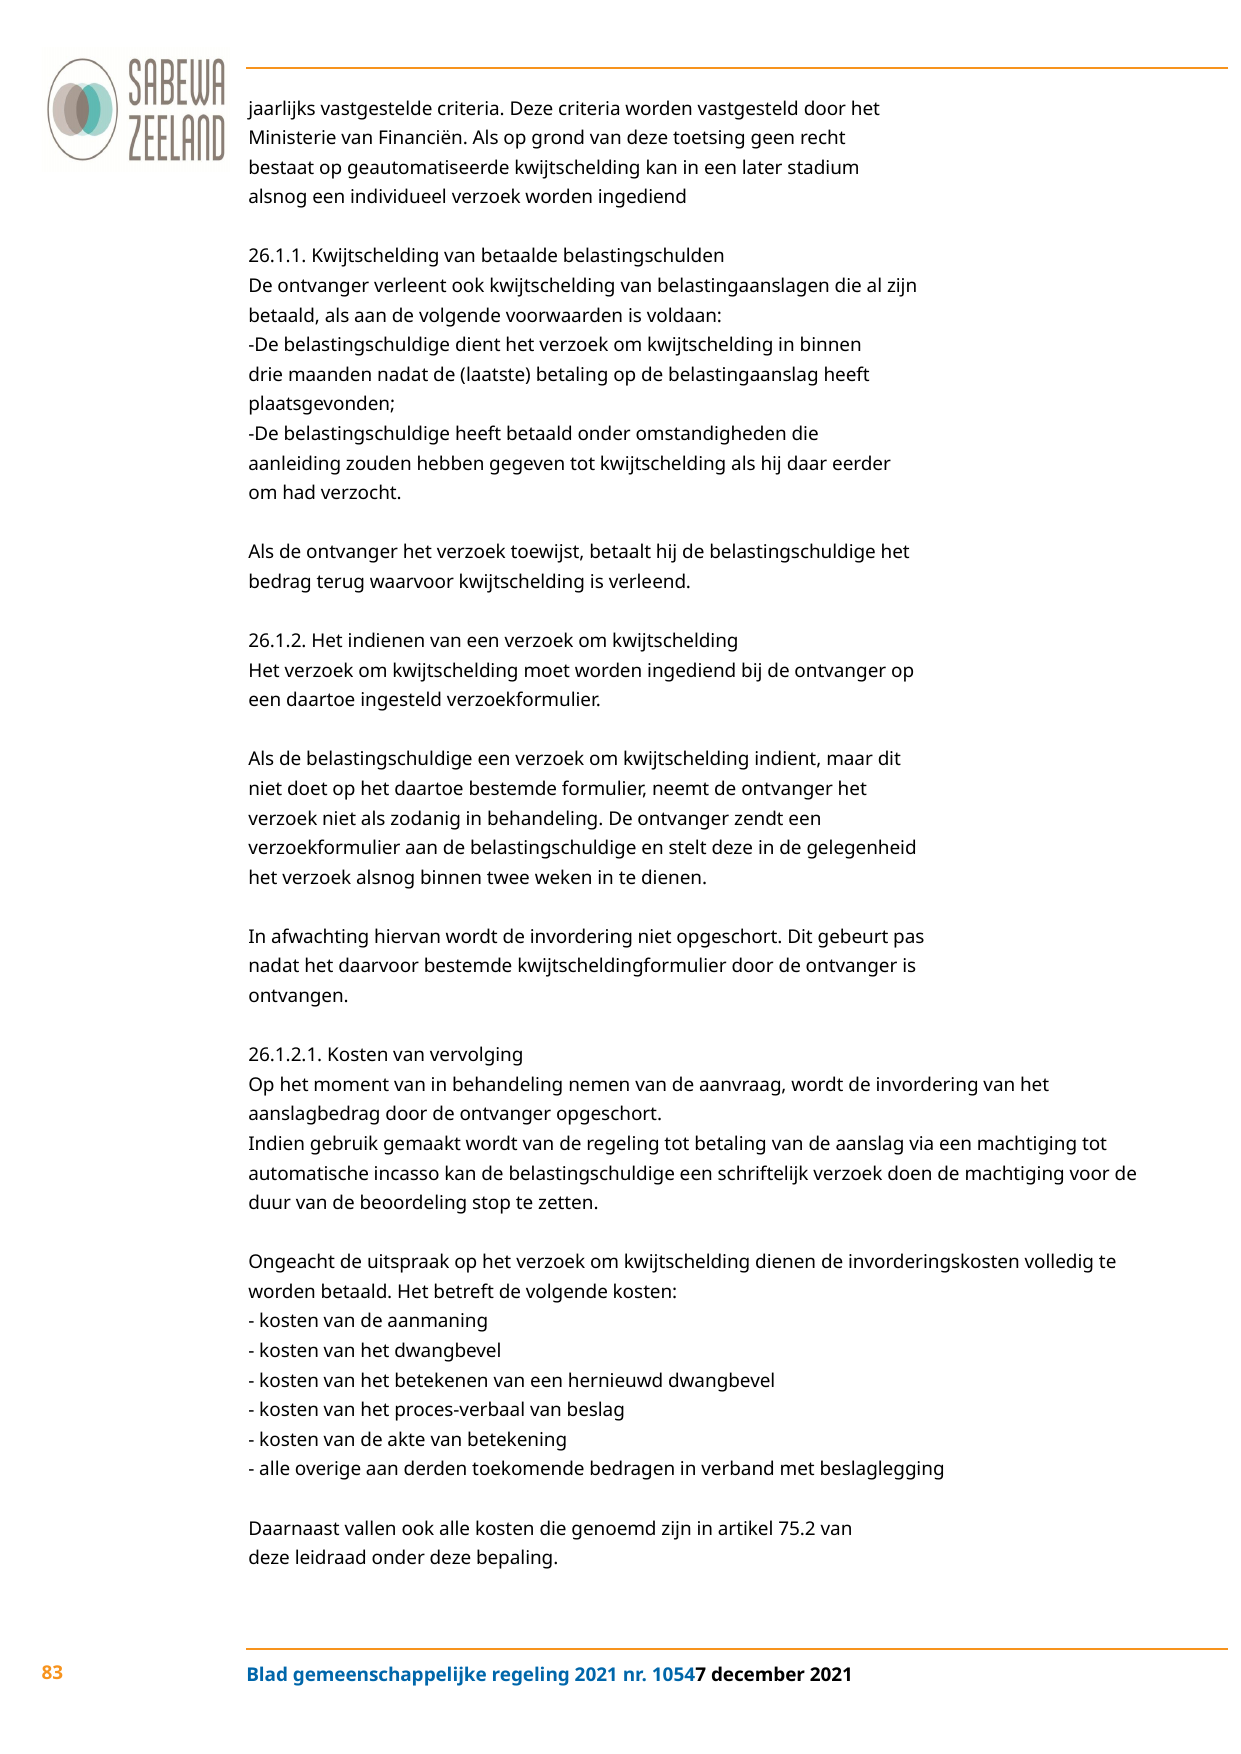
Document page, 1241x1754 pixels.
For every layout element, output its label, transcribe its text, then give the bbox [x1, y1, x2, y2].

text bedrag terug waarvoor kwijtschelding is verleend. [248, 568, 1152, 594]
text - kosten van het proces-verbaal van beslag [248, 1396, 1152, 1422]
text verzoekformulier aan de belastingschuldige en stelt deze in de gelegenheid [248, 834, 1152, 860]
text In afwachting hiervan wordt de invordering niet opgeschort. Dit gebeurt pas [248, 923, 1152, 949]
text De ontvanger verleent ook kwijtschelding van belastingaanslagen die al zijn [248, 272, 1152, 298]
text Als de belastingschuldige een verzoek om kwijtschelding indient, maar dit [248, 746, 1152, 771]
text verzoek niet als zodanig in behandeling. De ontvanger zendt een [248, 805, 1152, 831]
text Op het moment van in behandeling nemen van de aanvraag, wordt de invordering van het aanslagbedrag door de ontvanger opgeschort. [248, 1071, 1152, 1126]
text -De belastingschuldige dient het verzoek om kwijtschelding in binnen [248, 331, 1152, 357]
text plaatsgevonden; [248, 391, 1152, 416]
picture [41, 47, 231, 172]
text deze leidraad onder deze bepaling. [248, 1544, 1152, 1570]
text alsnog een individueel verzoek worden ingediend [248, 183, 1152, 209]
text Als de ontvanger het verzoek toewijst, betaalt hij de belastingschuldige het [248, 538, 1152, 564]
text Ministerie van Financiën. Als op grond van deze toetsing geen recht [248, 124, 1152, 150]
text het verzoek alsnog binnen twee weken in te dienen. [248, 864, 1152, 890]
text - kosten van het dwangbevel [248, 1337, 1152, 1363]
text ontvangen. [248, 982, 1152, 1008]
text - kosten van de akte van betekening [248, 1426, 1152, 1452]
text betaald, als aan de volgende voorwaarden is voldaan: [248, 302, 1152, 328]
text -De belastingschuldige heeft betaald onder omstandigheden die [248, 420, 1152, 446]
text drie maanden nadat de (laatste) betaling op de belastingaanslag heeft [248, 361, 1152, 387]
text een daartoe ingesteld verzoekformulier. [248, 686, 1152, 712]
text aanleiding zouden hebben gegeven tot kwijtschelding als hij daar eerder [248, 450, 1152, 476]
text Het verzoek om kwijtschelding moet worden ingediend bij de ontvanger op [248, 657, 1152, 683]
text - kosten van de aanmaning [248, 1308, 1152, 1333]
text nadat het daarvoor bestemde kwijtscheldingformulier door de ontvanger is [248, 953, 1152, 978]
text om had verzocht. [248, 479, 1152, 505]
text Indien gebruik gemaakt wordt van de regeling tot betaling van de aanslag via een machtiging tot automatische incasso kan de belastingschuldige een schriftelijk verzoek doen de machtiging voor de duur van de beoordeling stop te zetten. [248, 1130, 1152, 1215]
text - alle overige aan derden toekomende bedragen in verband met beslaglegging [248, 1456, 1152, 1481]
text - kosten van het betekenen van een hernieuwd dwangbevel [248, 1367, 1152, 1393]
text bestaat op geautomatiseerde kwijtschelding kan in een later stadium [248, 154, 1152, 180]
text 26.1.2.1. Kosten van vervolging [248, 1041, 1152, 1067]
text 26.1.1. Kwijtschelding van betaalde belastingschulden [248, 243, 1152, 268]
text Daarnaast vallen ook alle kosten die genoemd zijn in artikel 75.2 van [248, 1515, 1152, 1541]
text jaarlijks vastgestelde criteria. Deze criteria worden vastgesteld door het [248, 95, 1152, 121]
text Ongeacht de uitspraak op het verzoek om kwijtschelding dienen de invorderingskosten volledig te worden betaald. Het betreft de volgende kosten: [248, 1248, 1152, 1304]
text 26.1.2. Het indienen van een verzoek om kwijtschelding [248, 627, 1152, 653]
text niet doet op het daartoe bestemde formulier, neemt de ontvanger het [248, 775, 1152, 801]
